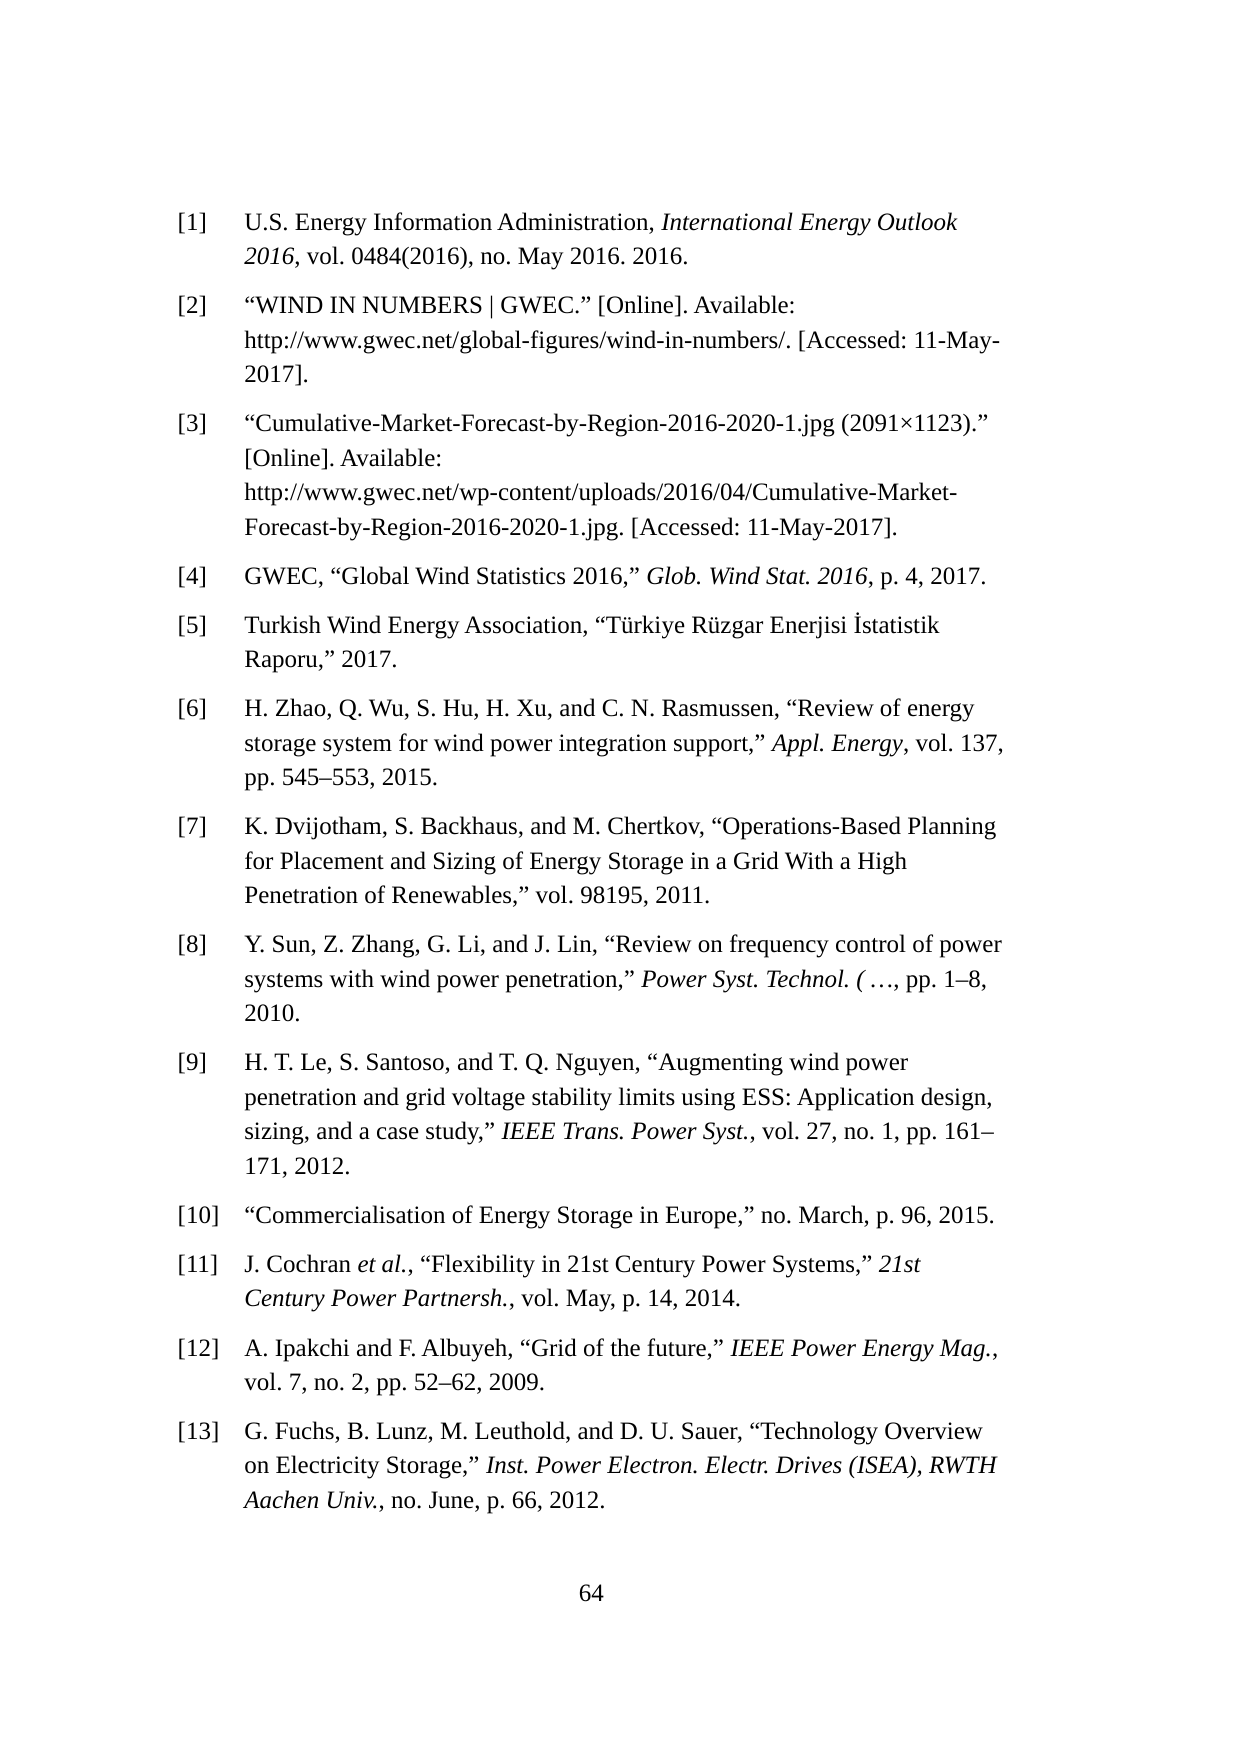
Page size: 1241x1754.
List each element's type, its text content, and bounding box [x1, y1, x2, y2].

text [8] Y. Sun, Z. Zhang, G. Li, and J. Lin, “Review on frequency control of power systems with wind power penetration,” Power Syst. Technol. ( …, pp. 1–8, 2010. [177, 929, 1004, 1027]
text [10] “Commercialisation of Energy Storage in Europe,” no. March, p. 96, 2015. [177, 1200, 1004, 1229]
text [7] K. Dvijotham, S. Backhaus, and M. Chertkov, “Operations-Based Planning for Placement and Sizing of Energy Storage in a Grid With a High Penetration of Renewables,” vol. 98195, 2011. [177, 811, 1004, 909]
text [9] H. T. Le, S. Santoso, and T. Q. Nguyen, “Augmenting wind power penetration and grid voltage stability limits using ESS: Application design, sizing, and a case study,” IEEE Trans. Power Syst., vol. 27, no. 1, pp. 161–171, 2012. [177, 1047, 1004, 1180]
text [3] “Cumulative-Market-Forecast-by-Region-2016-2020-1.jpg (2091×1123).” [Online]. Available: http://www.gwec.net/wp-content/uploads/2016/04/Cumulative-Market-Forecast-by-Region-2016-2020-1.jpg. [Accessed: 11-May-2017]. [177, 408, 1004, 541]
text [12] A. Ipakchi and F. Albuyeh, “Grid of the future,” IEEE Power Energy Mag., vol. 7, no. 2, pp. 52–62, 2009. [177, 1333, 1004, 1396]
text [4] GWEC, “Global Wind Statistics 2016,” Glob. Wind Stat. 2016, p. 4, 2017. [177, 561, 1004, 589]
text [13] G. Fuchs, B. Lunz, M. Leuthold, and D. U. Sauer, “Technology Overview on Electricity Storage,” Inst. Power Electron. Electr. Drives (ISEA), RWTH Aachen Univ., no. June, p. 66, 2012. [177, 1416, 1004, 1514]
text [5] Turkish Wind Energy Association, “Türkiye Rüzgar Enerjisi İstatistik Raporu,” 2017. [177, 610, 1004, 673]
text [2] “WIND IN NUMBERS | GWEC.” [Online]. Available: http://www.gwec.net/global-figures/wind-in-numbers/. [Accessed: 11-May-2017]. [177, 290, 1004, 388]
text [1] U.S. Energy Information Administration, International Energy Outlook 2016, vol. 0484(2016), no. May 2016. 2016. [177, 207, 1004, 270]
text [11] J. Cochran et al., “Flexibility in 21st Century Power Systems,” 21st Century Power Partnersh., vol. May, p. 14, 2014. [177, 1249, 1004, 1312]
text [6] H. Zhao, Q. Wu, S. Hu, H. Xu, and C. N. Rasmussen, “Review of energy storage system for wind power integration support,” Appl. Energy, vol. 137, pp. 545–553, 2015. [177, 693, 1004, 791]
